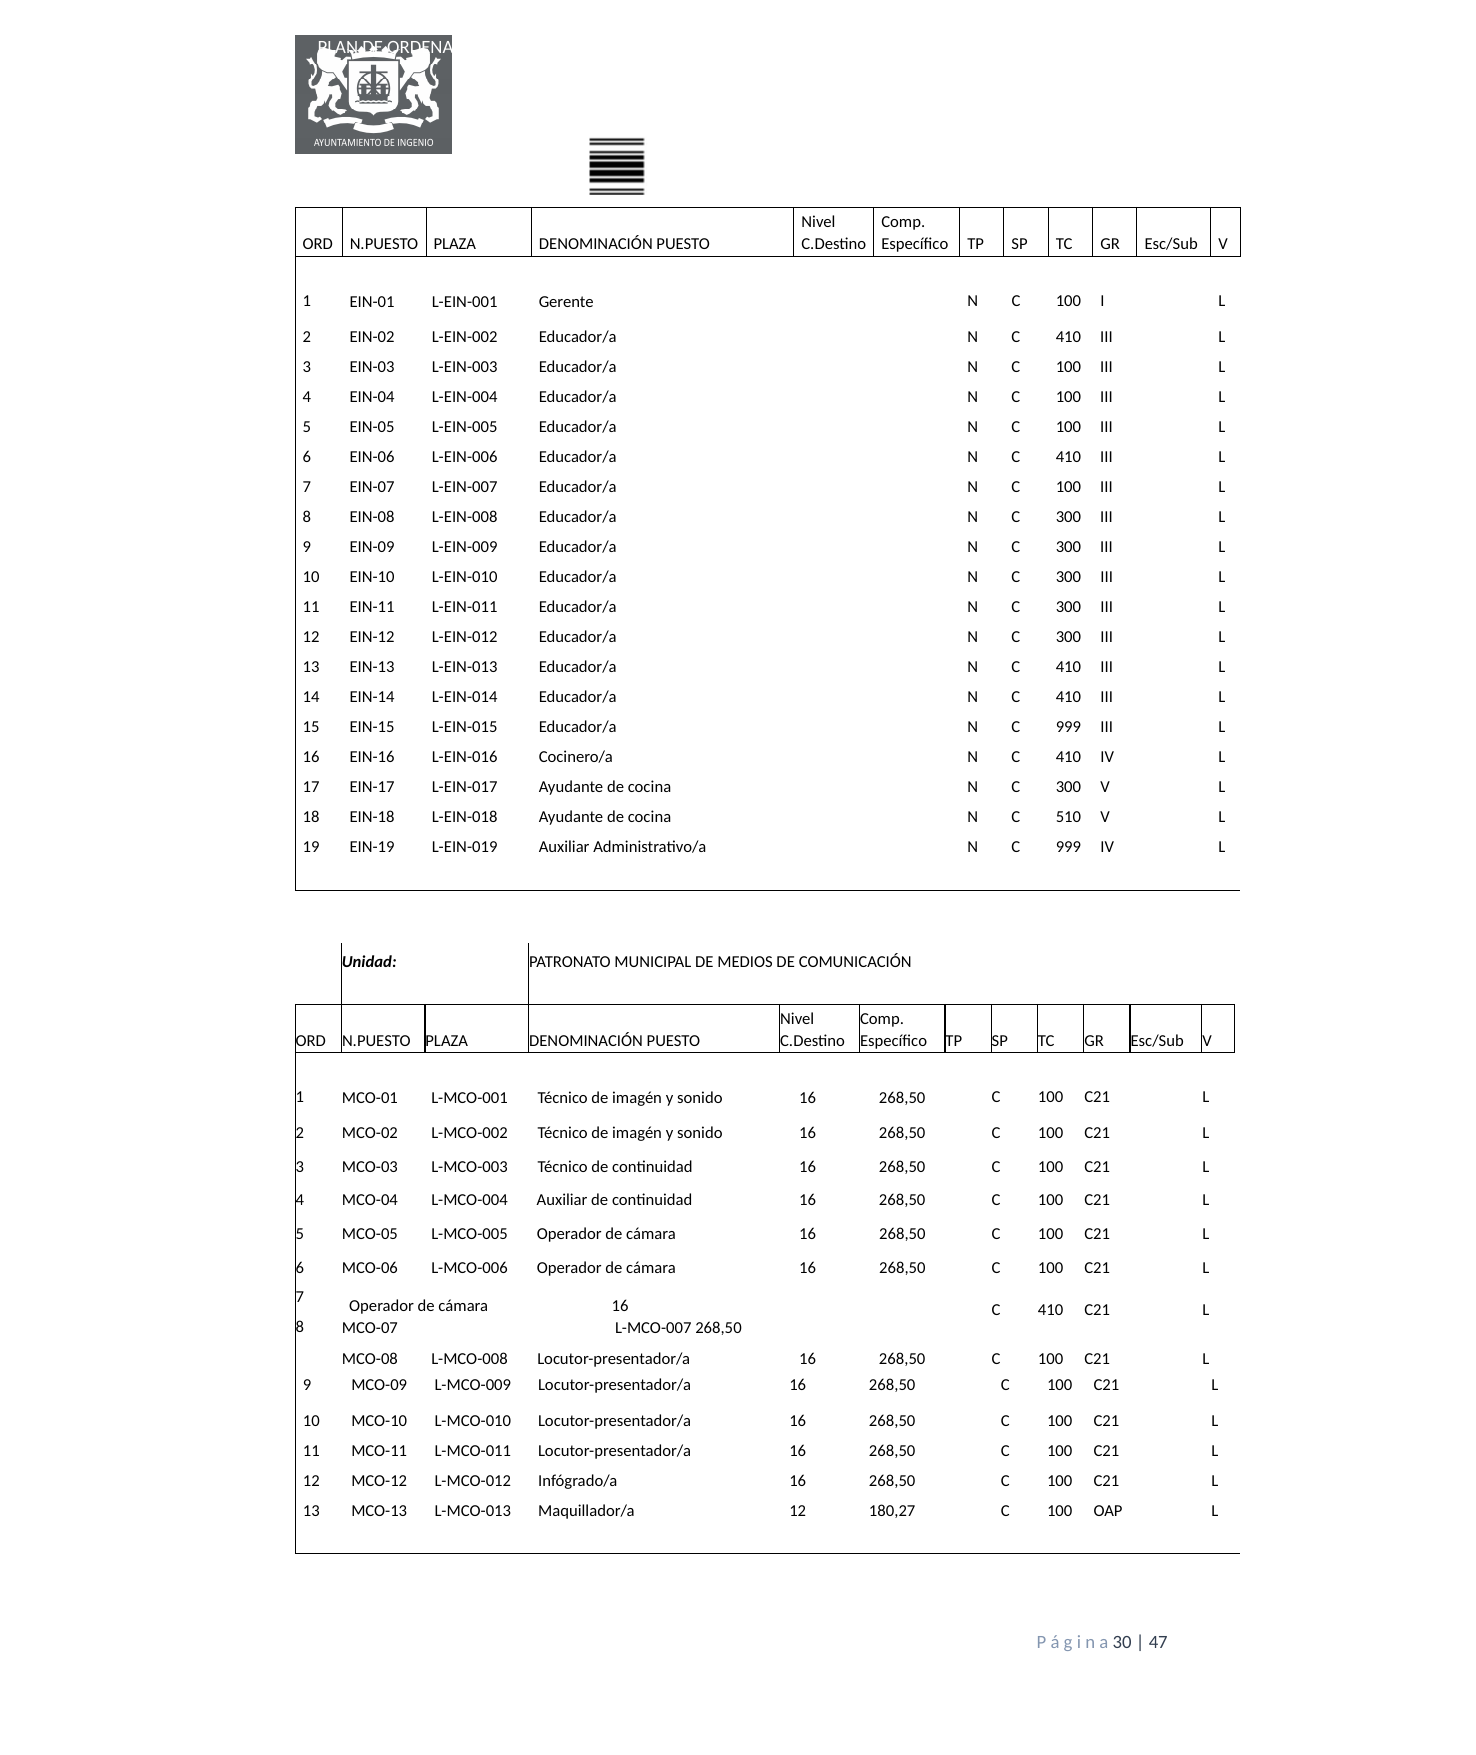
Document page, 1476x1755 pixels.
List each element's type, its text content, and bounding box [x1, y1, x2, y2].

table_cell OAP [1093, 1497, 1211, 1553]
table_cell 410 [1048, 323, 1093, 353]
table_cell L [1211, 653, 1240, 683]
table_cell 410 [1048, 653, 1093, 683]
table_header [991, 943, 1037, 1004]
table_cell C [991, 1321, 1037, 1370]
table_cell L [1202, 1287, 1234, 1321]
table_cell L-MCO-011 [434, 1437, 538, 1467]
table_cell [1130, 1321, 1202, 1370]
table_cell Nivel C.Destino [794, 208, 873, 256]
table_cell C [1004, 443, 1048, 473]
table_cell 268,50 [869, 1407, 954, 1437]
table_cell 8 [296, 503, 342, 533]
table_cell IV [1093, 833, 1137, 890]
table_cell C [1004, 383, 1048, 413]
table_cell N.PUESTO [343, 208, 426, 256]
table_cell C [1004, 653, 1048, 683]
table_cell IV [1093, 743, 1137, 773]
table_cell 100 [1038, 1119, 1084, 1152]
table_cell EIN-17 L-EIN-017 [342, 773, 531, 803]
table_header [1038, 943, 1084, 1004]
table_header Unidad: [342, 943, 528, 1004]
table_cell Educador/a [531, 593, 960, 623]
table_cell L [1202, 1119, 1234, 1152]
table_cell I [1093, 257, 1137, 323]
table_cell [1137, 473, 1211, 503]
table_cell DENOMINACIÓN PUESTO [529, 1005, 779, 1052]
table_cell C21 [1093, 1407, 1211, 1437]
table_cell [1137, 323, 1211, 353]
table_cell 15 [296, 713, 342, 743]
table_cell 100 [1047, 1467, 1093, 1497]
table_cell L [1211, 257, 1240, 323]
table_cell Educador/a [531, 473, 960, 503]
table_cell C21 [1093, 1370, 1211, 1407]
table_cell III [1093, 683, 1137, 713]
table_cell N [960, 593, 1004, 623]
table_cell EIN-12 L-EIN-012 [342, 623, 531, 653]
table_cell C [1004, 323, 1048, 353]
table_header [1202, 943, 1234, 1004]
table_header [1234, 943, 1240, 1004]
table_cell N [960, 353, 1004, 383]
table_cell 7 [296, 473, 342, 503]
table_cell [945, 1186, 991, 1220]
table_cell L [1211, 533, 1240, 563]
table_cell L-MCO-010 [434, 1407, 538, 1437]
table_cell [945, 1220, 991, 1253]
table_cell III [1093, 473, 1137, 503]
table_cell C21 [1084, 1321, 1130, 1370]
table_cell 18 [296, 803, 342, 833]
table_cell N [960, 713, 1004, 743]
table_cell PLAZA [427, 208, 531, 256]
table_cell [954, 1370, 1001, 1407]
table_cell SP [1004, 208, 1048, 256]
table_cell EIN-08 L-EIN-008 [342, 503, 531, 533]
table_cell MCO-01 L-MCO-001 Técnico de imagén y sonido 16 268,50 [342, 1053, 945, 1119]
table_cell SP [992, 1005, 1037, 1052]
table_cell [1234, 1321, 1240, 1370]
table_cell Educador/a [531, 563, 960, 593]
table_cell [1234, 1052, 1240, 1119]
table_cell III [1093, 413, 1137, 443]
table_cell Nivel C.Destino [780, 1005, 859, 1052]
table_cell [1137, 413, 1211, 443]
table_cell 11 [296, 593, 342, 623]
table_cell C21 [1084, 1119, 1130, 1152]
table_cell L [1211, 443, 1240, 473]
table_cell C [1001, 1407, 1047, 1437]
table_cell III [1093, 443, 1137, 473]
table_cell C21 [1084, 1220, 1130, 1253]
table_cell L [1211, 353, 1240, 383]
table_cell 410 [1038, 1287, 1084, 1321]
table_cell C21 [1084, 1186, 1130, 1220]
table_cell MCO-04 L-MCO-004 Auxiliar de continuidad 16 268,50 [342, 1186, 945, 1220]
table_cell N [960, 653, 1004, 683]
table_cell C [1004, 473, 1048, 503]
table_cell III [1093, 323, 1137, 353]
table_cell 16 [789, 1437, 869, 1467]
table_cell [1137, 833, 1211, 890]
table_cell C [1001, 1467, 1047, 1497]
table_cell C [1004, 353, 1048, 383]
table_cell L [1211, 743, 1240, 773]
table_cell C21 [1084, 1254, 1130, 1287]
table_cell EIN-05 L-EIN-005 [342, 413, 531, 443]
table_cell 100 [1038, 1254, 1084, 1287]
table_cell Comp. Específico [874, 208, 959, 256]
table_cell III [1093, 713, 1137, 743]
table_cell Gerente [531, 257, 960, 323]
table_cell L [1211, 413, 1240, 443]
table_cell [1235, 1004, 1240, 1052]
table_cell L [1211, 773, 1240, 803]
table_cell 13 [296, 1497, 351, 1553]
table_cell L [1202, 1220, 1234, 1253]
table_cell C [1004, 803, 1048, 833]
table_cell Educador/a [531, 683, 960, 713]
table_cell N [960, 773, 1004, 803]
table_cell 4 [296, 383, 342, 413]
table_cell 268,50 [869, 1467, 954, 1497]
table_cell 2 [296, 323, 342, 353]
table_cell C [1004, 533, 1048, 563]
table_cell ORD [296, 208, 342, 256]
table_cell 268,50 [869, 1437, 954, 1467]
table_cell III [1093, 503, 1137, 533]
table_cell 268,50 [869, 1370, 954, 1407]
table_cell 17 [296, 773, 342, 803]
table_cell C [1004, 413, 1048, 443]
table_cell [1130, 1254, 1202, 1287]
table_cell 11 [296, 1437, 351, 1467]
table_cell [945, 1321, 991, 1370]
table_cell Educador/a [531, 383, 960, 413]
table_cell 510 [1048, 803, 1093, 833]
table_cell 100 [1048, 353, 1093, 383]
table_cell N [960, 683, 1004, 713]
table_cell [954, 1437, 1001, 1467]
table_cell Cocinero/a [531, 743, 960, 773]
table_cell DENOMINACIÓN PUESTO [532, 208, 793, 256]
table_cell [1137, 257, 1211, 323]
table_cell N [960, 623, 1004, 653]
table_cell L [1211, 1437, 1240, 1467]
table_cell III [1093, 353, 1137, 383]
table_cell 100 [1038, 1153, 1084, 1186]
table_cell [945, 1153, 991, 1186]
table_cell 12 [296, 623, 342, 653]
table_cell Educador/a [531, 713, 960, 743]
table_cell 12 [789, 1497, 869, 1553]
table_cell V [1202, 1005, 1234, 1052]
table_cell L [1211, 503, 1240, 533]
table_cell 100 [1048, 413, 1093, 443]
table_cell L [1211, 713, 1240, 743]
table_cell N [960, 257, 1004, 323]
table_cell EIN-19 L-EIN-019 [342, 833, 531, 890]
table_cell 410 [1048, 443, 1093, 473]
table_cell Locutor-presentador/a [538, 1370, 789, 1407]
table_cell [1137, 503, 1211, 533]
table_cell EIN-15 L-EIN-015 [342, 713, 531, 743]
table_cell EIN-11 L-EIN-011 [342, 593, 531, 623]
table_cell L [1211, 383, 1240, 413]
table_cell 9 [296, 1370, 351, 1407]
table_cell L [1202, 1053, 1234, 1119]
table_cell N [960, 473, 1004, 503]
table_cell EIN-04 L-EIN-004 [342, 383, 531, 413]
table_cell [1234, 1287, 1240, 1321]
table_cell [1130, 1153, 1202, 1186]
table_cell Esc/Sub [1137, 208, 1210, 256]
table_cell 19 [296, 833, 342, 890]
table_cell [1130, 1053, 1202, 1119]
table_cell MCO-12 [351, 1467, 434, 1497]
table_cell III [1093, 593, 1137, 623]
table_cell [945, 1287, 991, 1321]
table_cell L [1202, 1254, 1234, 1287]
table_cell 5 [296, 413, 342, 443]
table_cell EIN-01 L-EIN-001 [342, 257, 531, 323]
table_cell C [1004, 743, 1048, 773]
table_cell [1137, 713, 1211, 743]
table_cell 999 [1048, 713, 1093, 743]
table_cell 14 [296, 683, 342, 713]
table_cell C [1004, 563, 1048, 593]
table_cell MCO-11 [351, 1437, 434, 1467]
table_cell MCO-02 L-MCO-002 Técnico de imagén y sonido 16 268,50 [342, 1119, 945, 1152]
table_cell Educador/a [531, 503, 960, 533]
table_cell 410 [1048, 683, 1093, 713]
table_cell 410 [1048, 743, 1093, 773]
table_cell [1137, 683, 1211, 713]
table_cell V [1211, 208, 1240, 256]
table_cell 180,27 [869, 1497, 954, 1553]
table_cell [954, 1497, 1001, 1553]
table_cell N [960, 563, 1004, 593]
table_cell 100 [1038, 1053, 1084, 1119]
table_cell N [960, 443, 1004, 473]
table_cell Comp. Específico [860, 1005, 944, 1052]
table_cell N [960, 533, 1004, 563]
table_cell N [960, 743, 1004, 773]
table_cell [1137, 563, 1211, 593]
table_cell L-MCO-012 [434, 1467, 538, 1497]
table_cell 2 [296, 1119, 342, 1152]
table_cell C [1004, 773, 1048, 803]
table_cell EIN-07 L-EIN-007 [342, 473, 531, 503]
table_cell L [1211, 1407, 1240, 1437]
table_cell MCO-05 L-MCO-005 Operador de cámara 16 268,50 [342, 1220, 945, 1253]
table_cell [1234, 1220, 1240, 1253]
table_cell Educador/a [531, 623, 960, 653]
table_cell 300 [1048, 563, 1093, 593]
table_cell III [1093, 563, 1137, 593]
table_cell C [991, 1119, 1037, 1152]
table_cell C [1004, 713, 1048, 743]
table_cell [1130, 1287, 1202, 1321]
table_cell L [1211, 1497, 1240, 1553]
table_cell 3 [296, 1153, 342, 1186]
table_cell TP [946, 1005, 991, 1052]
table_cell N [960, 413, 1004, 443]
table_cell Ayudante de cocina [531, 803, 960, 833]
table_header Operador de cámara [342, 1288, 611, 1318]
table_cell 100 [1038, 1186, 1084, 1220]
table_cell 10 [296, 563, 342, 593]
table_cell Educador/a [531, 323, 960, 353]
table_cell Educador/a [531, 413, 960, 443]
table_cell L [1211, 473, 1240, 503]
table_cell [1130, 1119, 1202, 1152]
table_cell EIN-14 L-EIN-014 [342, 683, 531, 713]
table_cell 13 [296, 653, 342, 683]
table_cell L [1211, 803, 1240, 833]
table_cell Ayudante de cocina [531, 773, 960, 803]
table_cell L [1211, 623, 1240, 653]
table_cell L-MCO-013 [434, 1497, 538, 1553]
table_cell EIN-09 L-EIN-009 [342, 533, 531, 563]
table_cell C [1004, 833, 1048, 890]
table_cell N [960, 503, 1004, 533]
table_cell C [991, 1220, 1037, 1253]
table_cell L [1211, 1370, 1240, 1407]
table_cell 300 [1048, 773, 1093, 803]
table_cell C21 [1084, 1053, 1130, 1119]
table_cell [1137, 803, 1211, 833]
table_cell 16 [789, 1370, 869, 1407]
table_cell III [1093, 623, 1137, 653]
table_cell Educador/a [531, 653, 960, 683]
table_cell 6 7 8 [296, 1254, 342, 1370]
table_cell C [991, 1153, 1037, 1186]
table_header 16 [611, 1288, 684, 1318]
table_header [295, 943, 341, 1004]
table_cell V [1093, 803, 1137, 833]
table_cell 16 [789, 1407, 869, 1437]
table_cell 300 [1048, 533, 1093, 563]
table_cell [954, 1467, 1001, 1497]
table_cell EIN-16 L-EIN-016 [342, 743, 531, 773]
table_cell GR [1084, 1005, 1129, 1052]
table_cell C [1001, 1437, 1047, 1467]
table_cell TC [1038, 1005, 1083, 1052]
table_cell EIN-18 L-EIN-018 [342, 803, 531, 833]
table_cell 4 [296, 1186, 342, 1220]
table_cell N [960, 833, 1004, 890]
table_cell C [1004, 683, 1048, 713]
table_cell 16 [789, 1467, 869, 1497]
table_cell C [991, 1287, 1037, 1321]
table_cell Locutor-presentador/a [538, 1407, 789, 1437]
table_cell C [991, 1053, 1037, 1119]
table_cell 6 [296, 443, 342, 473]
table_cell TC [1049, 208, 1092, 256]
table_cell PLAZA [426, 1005, 528, 1052]
table_cell C [991, 1254, 1037, 1287]
table_cell 3 [296, 353, 342, 383]
table_cell L [1211, 323, 1240, 353]
table_cell L [1211, 833, 1240, 890]
table_cell 9 [296, 533, 342, 563]
table_cell 100 [1047, 1437, 1093, 1467]
table_cell [945, 1254, 991, 1287]
table_cell L [1202, 1321, 1234, 1370]
table_cell [1137, 383, 1211, 413]
table_cell [945, 1053, 991, 1119]
table_cell EIN-10 L-EIN-010 [342, 563, 531, 593]
table_cell [1137, 623, 1211, 653]
table_cell 5 [296, 1220, 342, 1253]
table_cell GR [1093, 208, 1136, 256]
table_cell 16 [296, 743, 342, 773]
table_cell [954, 1407, 1001, 1437]
table_cell 12 [296, 1467, 351, 1497]
table_cell L [1211, 563, 1240, 593]
table_cell 100 [1038, 1321, 1084, 1370]
table_cell III [1093, 653, 1137, 683]
table_cell EIN-06 L-EIN-006 [342, 443, 531, 473]
table_cell Educador/a [531, 443, 960, 473]
table_cell TP [960, 208, 1003, 256]
table_cell [1137, 743, 1211, 773]
table_cell MCO-13 [351, 1497, 434, 1553]
table_cell Infógrado/a [538, 1467, 789, 1497]
table_cell 100 [1048, 473, 1093, 503]
table_cell III [1093, 533, 1137, 563]
table_cell MCO-09 [351, 1370, 434, 1407]
table_cell 1 [296, 1053, 342, 1119]
table_cell N [960, 323, 1004, 353]
table_cell Auxiliar Administrativo/a [531, 833, 960, 890]
table_header [1130, 943, 1202, 1004]
table_cell Maquillador/a [538, 1497, 789, 1553]
table_cell 300 [1048, 623, 1093, 653]
table_cell C [1004, 593, 1048, 623]
table_cell [1130, 1186, 1202, 1220]
table_cell L-MCO-009 [434, 1370, 538, 1407]
table_cell V [1093, 773, 1137, 803]
table_cell 100 [1048, 383, 1093, 413]
table_cell EIN-02 L-EIN-002 [342, 323, 531, 353]
table_cell [945, 1119, 991, 1152]
table_cell [1137, 773, 1211, 803]
table_cell Esc/Sub [1131, 1005, 1201, 1052]
table_cell [1137, 353, 1211, 383]
table_cell C [1001, 1497, 1047, 1553]
table_cell [1137, 653, 1211, 683]
table_cell 10 [296, 1407, 351, 1437]
table_cell C21 [1084, 1287, 1130, 1321]
table_cell 100 [1048, 257, 1093, 323]
table_cell MCO-06 L-MCO-006 Operador de cámara 16 268,50 MCO-07 L-MCO-007 268,50 MCO-08 L-MCO-008 Locutor-presentador/a 16 268,50 [342, 1254, 945, 1370]
table_cell 300 [1048, 503, 1093, 533]
table_cell C21 [1093, 1437, 1211, 1467]
table_cell Educador/a [531, 353, 960, 383]
table_cell [1234, 1153, 1240, 1186]
table_header PATRONATO MUNICIPAL DE MEDIOS DE COMUNICACIÓN [529, 943, 945, 1004]
table_cell [1234, 1119, 1240, 1152]
table_cell C [1004, 257, 1048, 323]
table_cell 1 [296, 257, 342, 323]
table_header [1084, 943, 1130, 1004]
table_cell [1234, 1254, 1240, 1287]
table_cell L [1202, 1153, 1234, 1186]
table_cell [1137, 443, 1211, 473]
table_cell N [960, 803, 1004, 833]
table_cell L [1211, 683, 1240, 713]
table_cell C [1001, 1370, 1047, 1407]
table_cell Educador/a [531, 533, 960, 563]
table_cell III [1093, 383, 1137, 413]
table_cell L [1211, 593, 1240, 623]
table_cell 999 [1048, 833, 1093, 890]
table_header [945, 943, 991, 1004]
table_cell C21 [1084, 1153, 1130, 1186]
table_cell [1137, 593, 1211, 623]
table_cell [1130, 1220, 1202, 1253]
table_cell [1137, 533, 1211, 563]
table_cell L [1211, 1467, 1240, 1497]
table_cell MCO-03 L-MCO-003 Técnico de continuidad 16 268,50 [342, 1153, 945, 1186]
table_cell L [1202, 1186, 1234, 1220]
table_cell Locutor-presentador/a [538, 1437, 789, 1467]
table_cell N [960, 383, 1004, 413]
table_cell 100 [1047, 1407, 1093, 1437]
table_cell 100 [1047, 1370, 1093, 1407]
table_cell 300 [1048, 593, 1093, 623]
table_cell 100 [1038, 1220, 1084, 1253]
table_cell C21 [1093, 1467, 1211, 1497]
table_cell N.PUESTO [342, 1005, 424, 1052]
table_cell 100 [1047, 1497, 1093, 1553]
table_cell C [991, 1186, 1037, 1220]
table_cell ORD [296, 1005, 341, 1052]
table_cell MCO-10 [351, 1407, 434, 1437]
table_cell [1234, 1186, 1240, 1220]
table_cell C [1004, 503, 1048, 533]
table_cell C [1004, 623, 1048, 653]
table_cell EIN-03 L-EIN-003 [342, 353, 531, 383]
table_cell EIN-13 L-EIN-013 [342, 653, 531, 683]
